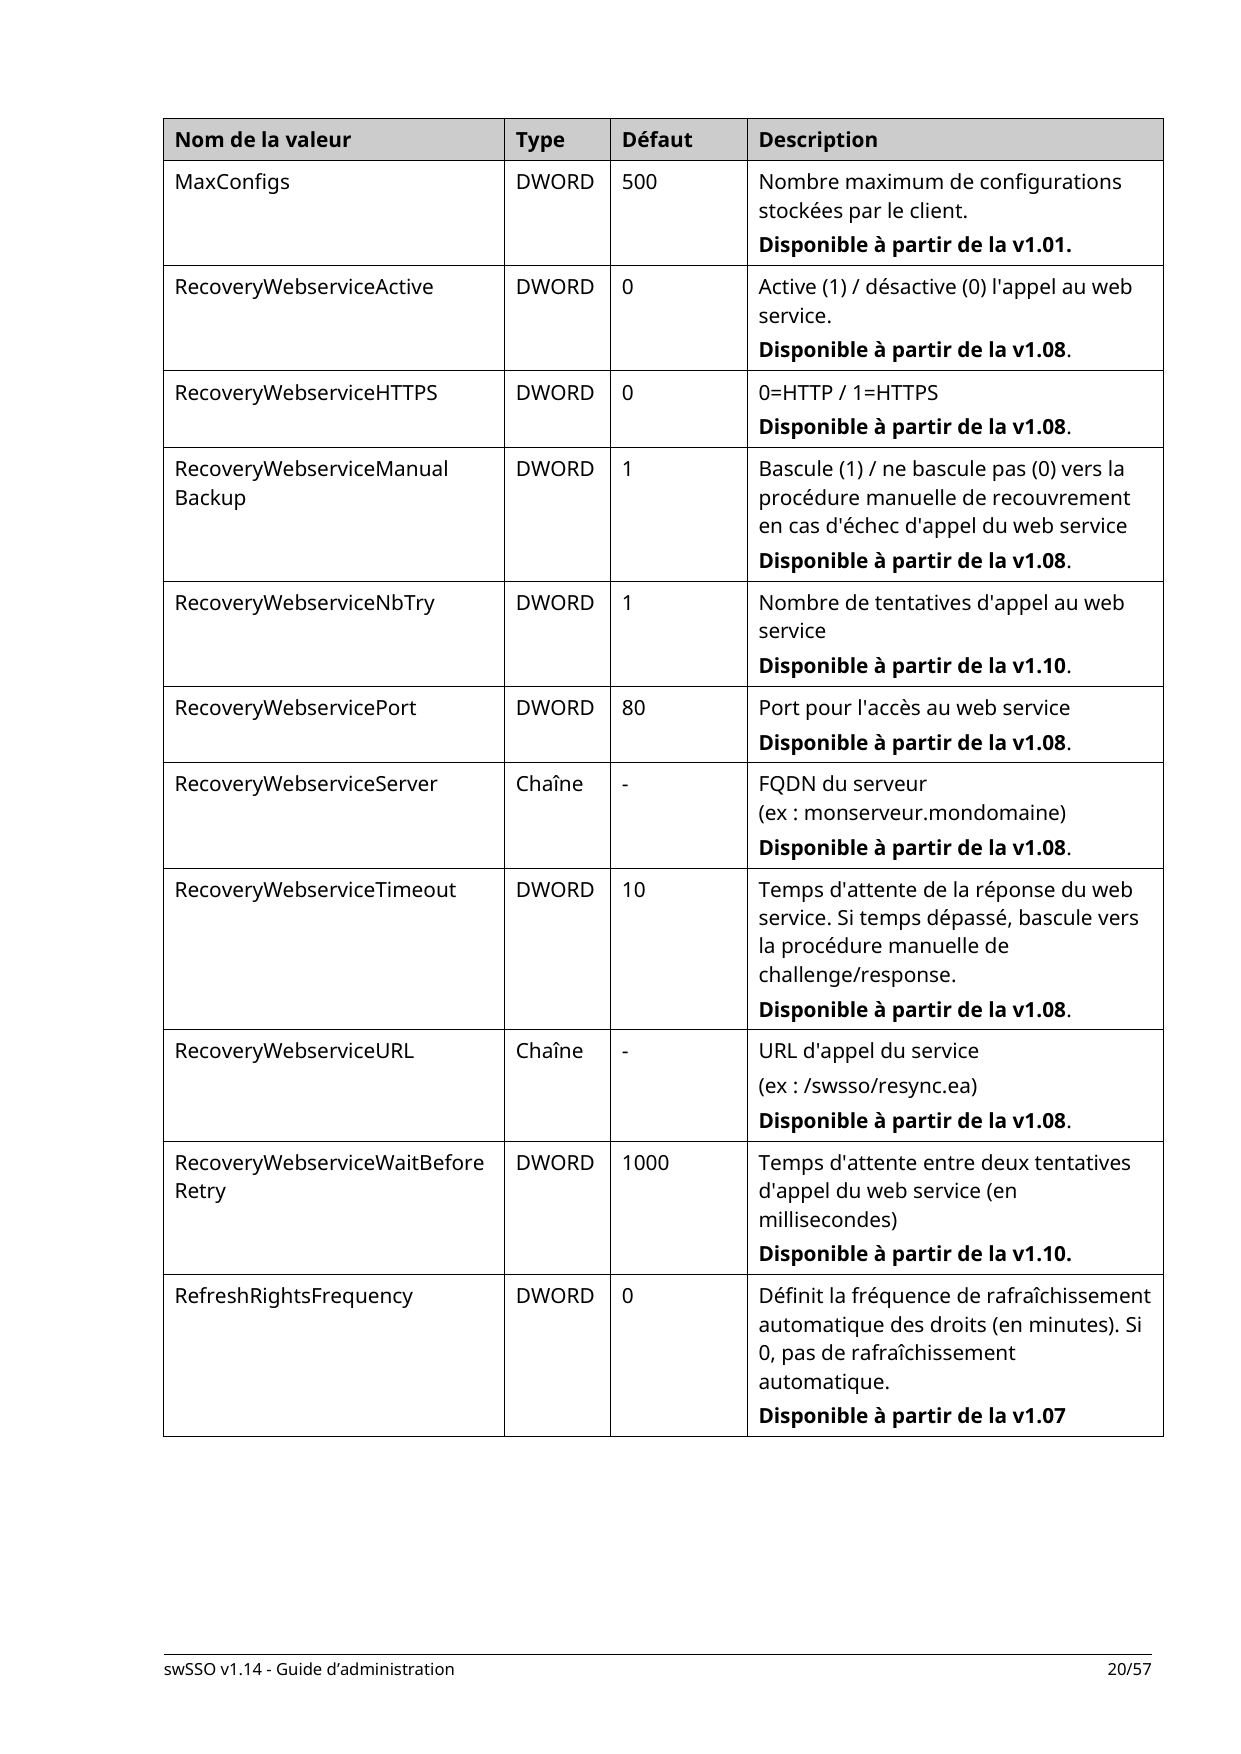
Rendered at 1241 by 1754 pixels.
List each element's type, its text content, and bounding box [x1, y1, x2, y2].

table_header Type [505, 119, 610, 160]
table_cell 80 [611, 687, 747, 762]
table_cell - [611, 1030, 747, 1141]
table_cell 0 [611, 1275, 747, 1436]
table_cell Nombre maximum de configurations stockées par le client. Disponible à partir de la v1.01. [748, 161, 1163, 265]
table_cell DWORD [505, 1142, 610, 1274]
table_cell - [611, 763, 747, 867]
table_cell DWORD [505, 582, 610, 686]
table_cell DWORD [505, 869, 610, 1029]
table_cell Chaîne [505, 763, 610, 867]
table_cell 0 [611, 266, 747, 370]
table_cell DWORD [505, 161, 610, 265]
table_cell Active (1) / désactive (0) l'appel au web service. Disponible à partir de la v1.08. [748, 266, 1163, 370]
table_cell 0 [611, 371, 747, 447]
table_header Description [748, 119, 1163, 160]
table_cell Port pour l'accès au web service Disponible à partir de la v1.08. [748, 687, 1163, 762]
table_cell RecoveryWebserviceHTTPS [164, 371, 504, 447]
table_cell RecoveryWebserviceActive [164, 266, 504, 370]
table_cell RecoveryWebserviceManual Backup [164, 448, 504, 581]
table_cell RecoveryWebserviceNbTry [164, 582, 504, 686]
table_cell RecoveryWebserviceServer [164, 763, 504, 867]
table_cell DWORD [505, 687, 610, 762]
table_cell RecoveryWebserviceTimeout [164, 869, 504, 1029]
table_cell 1000 [611, 1142, 747, 1274]
table_cell DWORD [505, 266, 610, 370]
table_cell 1 [611, 448, 747, 581]
table_cell RecoveryWebserviceWaitBeforeRetry [164, 1142, 504, 1274]
table_cell DWORD [505, 448, 610, 581]
table_cell MaxConfigs [164, 161, 504, 265]
table_header Nom de la valeur [164, 119, 504, 160]
table_cell RecoveryWebservicePort [164, 687, 504, 762]
table_cell Temps d'attente entre deux tentatives d'appel du web service (en millisecondes) Disponible à partir de la v1.10. [748, 1142, 1163, 1274]
table_cell Temps d'attente de la réponse du web service. Si temps dépassé, bascule vers la procédure manuelle de challenge/response. Disponible à partir de la v1.08. [748, 869, 1163, 1029]
table_cell Définit la fréquence de rafraîchissement automatique des droits (en minutes). Si 0, pas de rafraîchissement automatique. Disponible à partir de la v1.07 [748, 1275, 1163, 1436]
table_cell URL d'appel du service (ex : /swsso/resync.ea) Disponible à partir de la v1.08. [748, 1030, 1163, 1141]
table_cell DWORD [505, 371, 610, 447]
table_cell 0=HTTP / 1=HTTPS Disponible à partir de la v1.08. [748, 371, 1163, 447]
table_header Défaut [611, 119, 747, 160]
table_cell FQDN du serveur (ex : monserveur.mondomaine) Disponible à partir de la v1.08. [748, 763, 1163, 867]
table_cell Bascule (1) / ne bascule pas (0) vers la procédure manuelle de recouvrement en cas d'échec d'appel du web service Disponible à partir de la v1.08. [748, 448, 1163, 581]
table_cell RefreshRightsFrequency [164, 1275, 504, 1436]
table_cell Nombre de tentatives d'appel au web service Disponible à partir de la v1.10. [748, 582, 1163, 686]
table_cell DWORD [505, 1275, 610, 1436]
table_cell 500 [611, 161, 747, 265]
table_cell 10 [611, 869, 747, 1029]
table_cell 1 [611, 582, 747, 686]
table_cell Chaîne [505, 1030, 610, 1141]
table_cell RecoveryWebserviceURL [164, 1030, 504, 1141]
